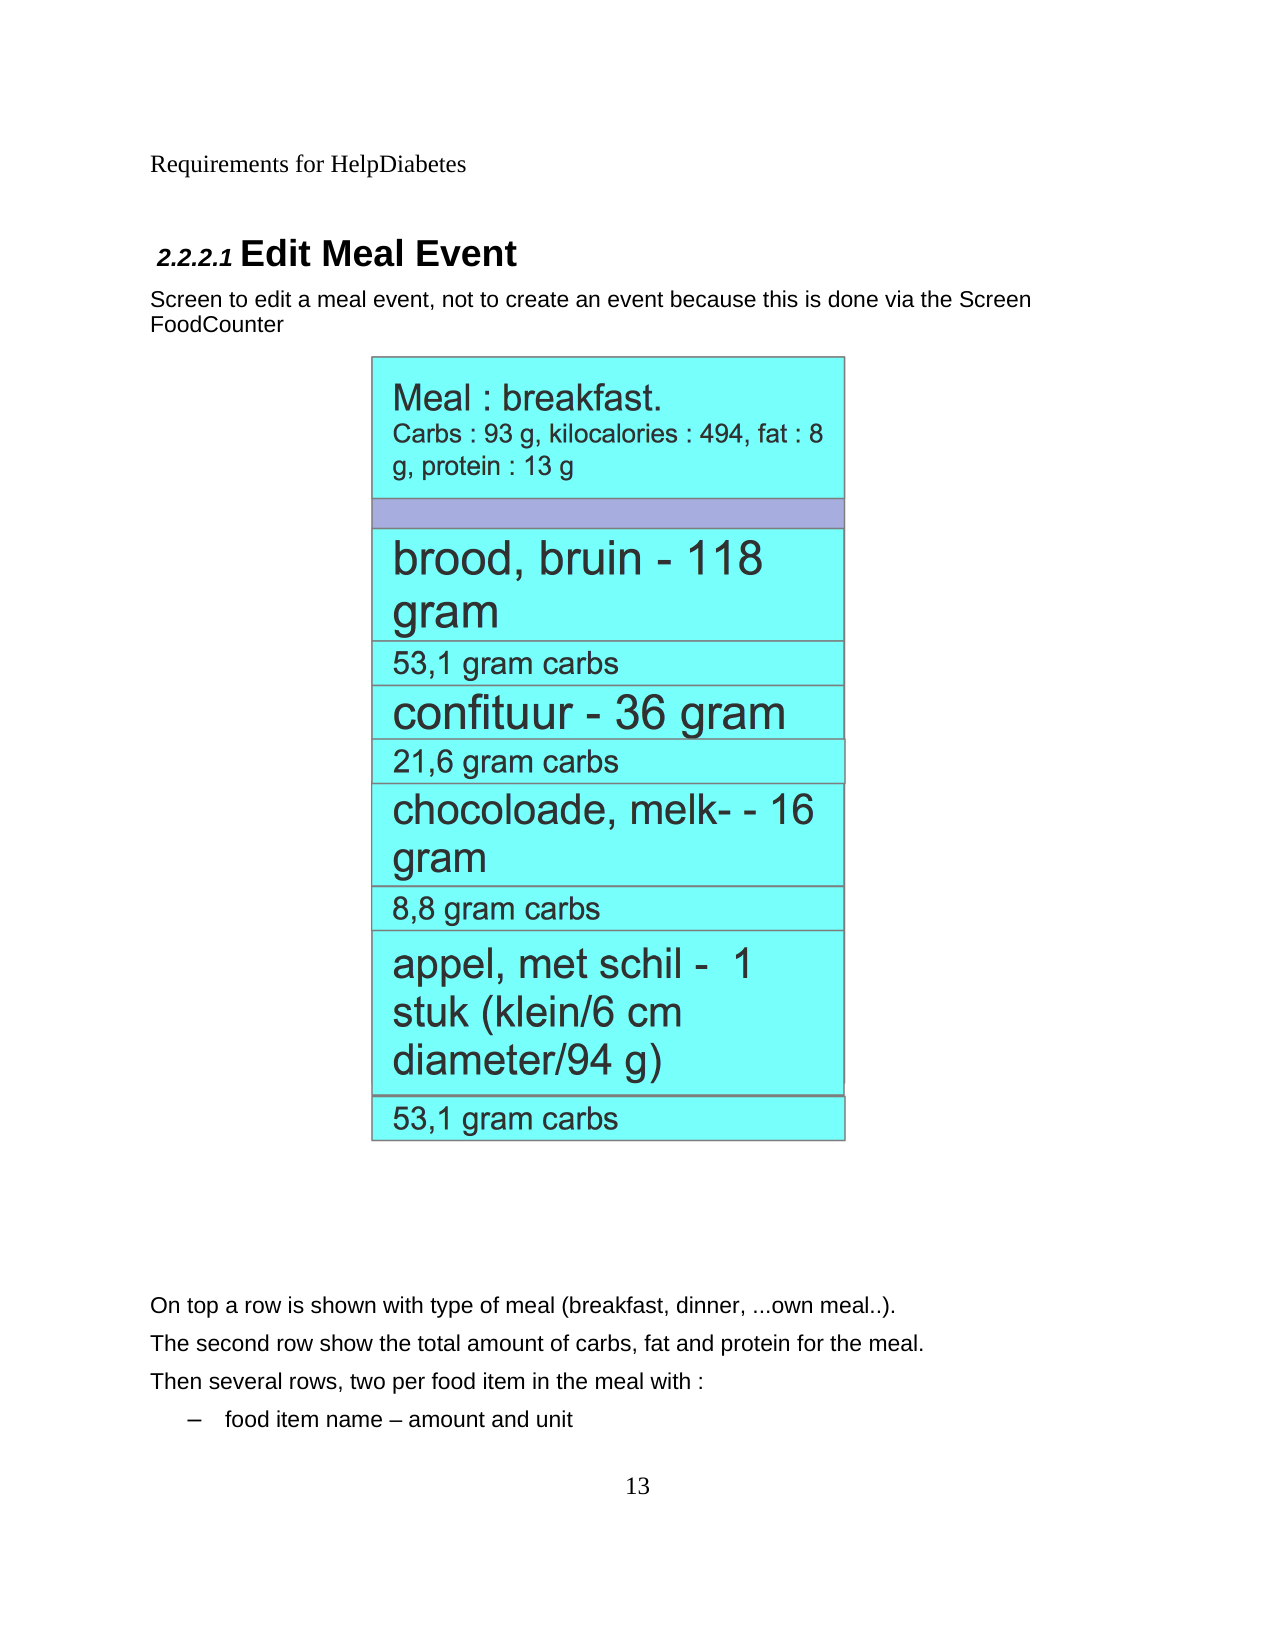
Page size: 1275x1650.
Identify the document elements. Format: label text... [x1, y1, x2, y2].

text On top a row is shown with type of meal (breakfast, dinner, ...own meal..). [150, 1292, 1125, 1318]
subtitle Edit Meal Event [150, 232, 1125, 274]
text The second row show the total amount of carbs, fat and protein for the meal. [150, 1331, 1125, 1356]
picture [370, 350, 905, 1212]
text Then several rows, two per food item in the meal with : [150, 1369, 1125, 1394]
text Screen to edit a meal event, not to create an event because this is done via the Screen FoodCounter [150, 287, 1125, 338]
list food item name – amount and unit [187, 1407, 1125, 1433]
